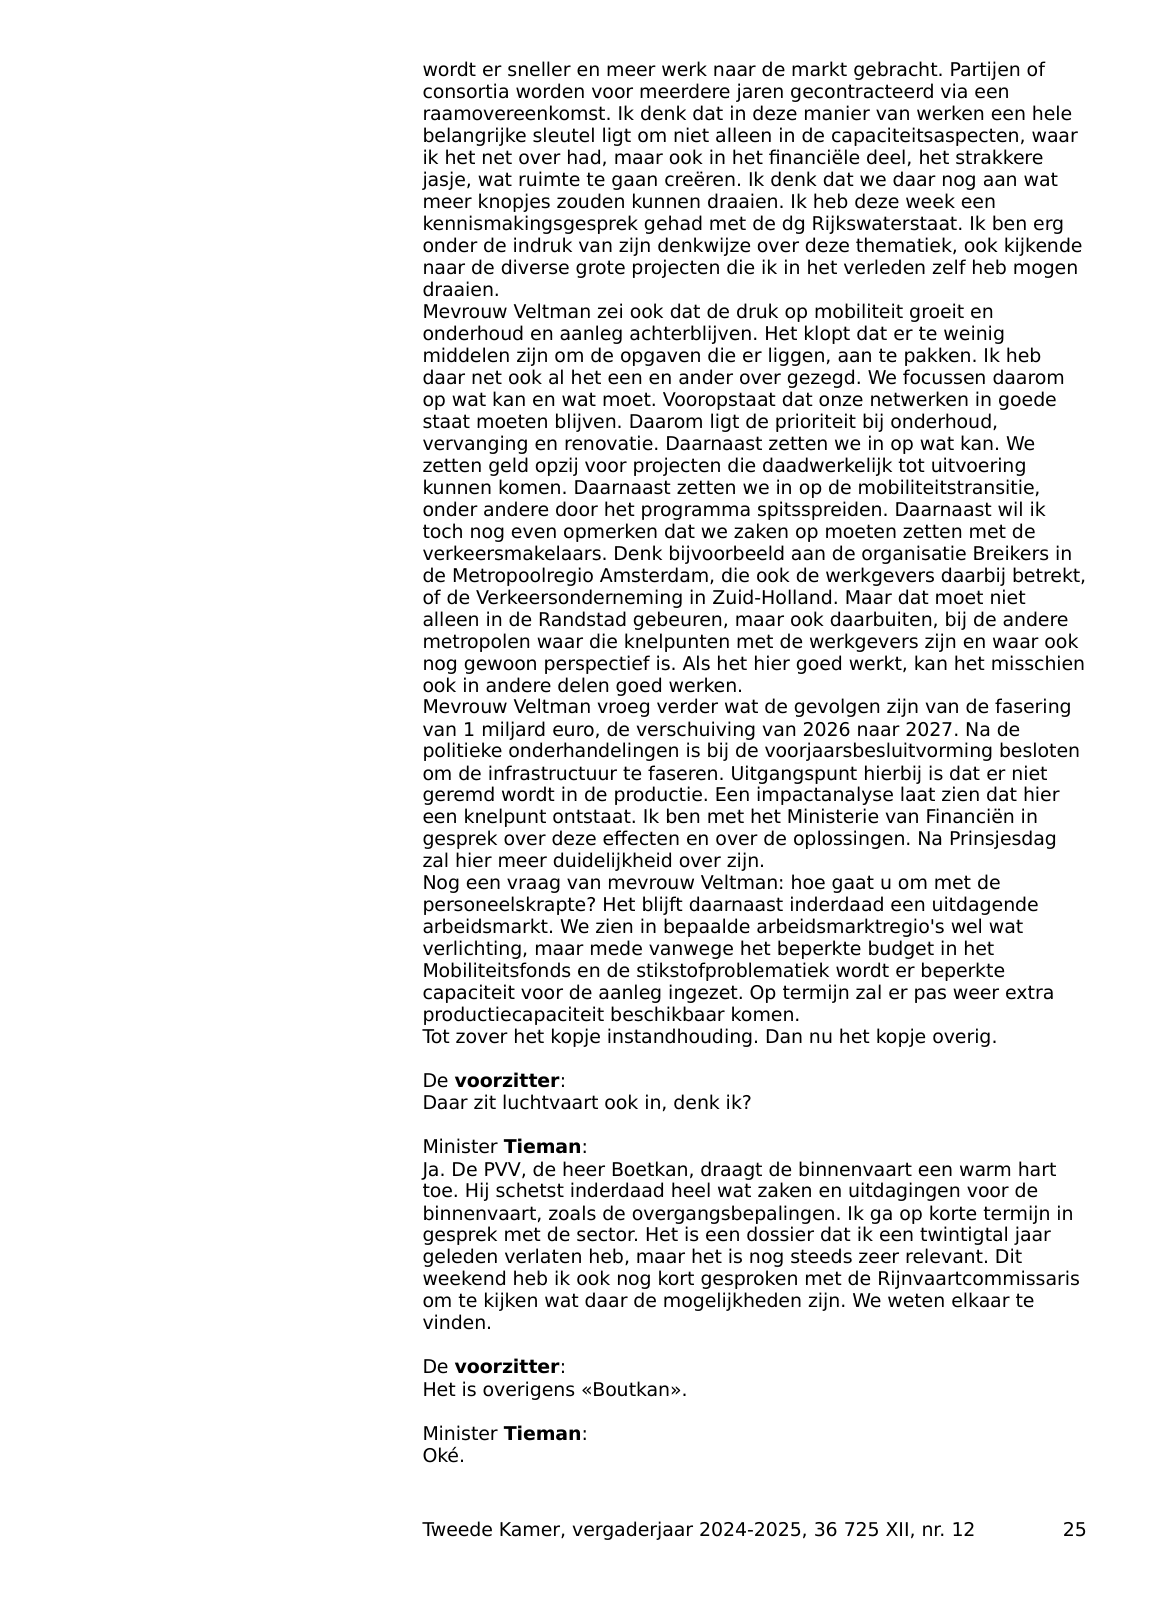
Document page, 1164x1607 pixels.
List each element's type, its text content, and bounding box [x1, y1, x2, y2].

text Mevrouw Veltman vroeg verder wat de gevolgen zijn van de fasering van 1 miljard euro, de verschuiving van 2026 naar 2027. Na de politieke onderhandelingen is bij de voorjaarsbesluitvorming besloten om de infrastructuur te faseren. Uitgangspunt hierbij is dat er niet geremd wordt in de productie. Een impactanalyse laat zien dat hier een knelpunt ontstaat. Ik ben met het Ministerie van Financiën in gesprek over deze effecten en over de oplossingen. Na Prinsjesdag zal hier meer duidelijkheid over zijn. [422, 696, 1087, 872]
text wordt er sneller en meer werk naar de markt gebracht. Partijen of consortia worden voor meerdere jaren gecontracteerd via een raamovereenkomst. Ik denk dat in deze manier van werken een hele belangrijke sleutel ligt om niet alleen in de capaciteitsaspecten, waar ik het net over had, maar ook in het financiële deel, het strakkere jasje, wat ruimte te gaan creëren. Ik denk dat we daar nog aan wat meer knopjes zouden kunnen draaien. Ik heb deze week een kennismakingsgesprek gehad met de dg Rijkswaterstaat. Ik ben erg onder de indruk van zijn denkwijze over deze thematiek, ook kijkende naar de diverse grote projecten die ik in het verleden zelf heb mogen draaien. [422, 59, 1087, 301]
text Minister Tieman: [422, 1423, 1087, 1444]
text Oké. [422, 1444, 1087, 1467]
text Minister Tieman: [422, 1136, 1087, 1158]
text Nog een vraag van mevrouw Veltman: hoe gaat u om met de personeelskrapte? Het blijft daarnaast inderdaad een uitdagende arbeidsmarkt. We zien in bepaalde arbeidsmarktregio's wel wat verlichting, maar mede vanwege het beperkte budget in het Mobiliteitsfonds en de stikstofproblematiek wordt er beperkte capaciteit voor de aanleg ingezet. Op termijn zal er pas weer extra productiecapaciteit beschikbaar komen. [422, 872, 1087, 1026]
text Het is overigens «Boutkan». [422, 1378, 1087, 1400]
text Tot zover het kopje instandhouding. Dan nu het kopje overig. [422, 1026, 1087, 1048]
text Mevrouw Veltman zei ook dat de druk op mobiliteit groeit en onderhoud en aanleg achterblijven. Het klopt dat er te weinig middelen zijn om de opgaven die er liggen, aan te pakken. Ik heb daar net ook al het een en ander over gezegd. We focussen daarom op wat kan en wat moet. Vooropstaat dat onze netwerken in goede staat moeten blijven. Daarom ligt de prioriteit bij onderhoud, vervanging en renovatie. Daarnaast zetten we in op wat kan. We zetten geld opzij voor projecten die daadwerkelijk tot uitvoering kunnen komen. Daarnaast zetten we in op de mobiliteitstransitie, onder andere door het programma spitsspreiden. Daarnaast wil ik toch nog even opmerken dat we zaken op moeten zetten met de verkeersmakelaars. Denk bijvoorbeeld aan de organisatie Breikers in de Metropoolregio Amsterdam, die ook de werkgevers daarbij betrekt, of de Verkeersonderneming in Zuid-Holland. Maar dat moet niet alleen in de Randstad gebeuren, maar ook daarbuiten, bij de andere metropolen waar die knelpunten met de werkgevers zijn en waar ook nog gewoon perspectief is. Als het hier goed werkt, kan het misschien ook in andere delen goed werken. [422, 301, 1087, 696]
text Ja. De PVV, de heer Boetkan, draagt de binnenvaart een warm hart toe. Hij schetst inderdaad heel wat zaken en uitdagingen voor de binnenvaart, zoals de overgangsbepalingen. Ik ga op korte termijn in gesprek met de sector. Het is een dossier dat ik een twintigtal jaar geleden verlaten heb, maar het is nog steeds zeer relevant. Dit weekend heb ik ook nog kort gesproken met de Rijnvaartcommissaris om te kijken wat daar de mogelijkheden zijn. We weten elkaar te vinden. [422, 1158, 1087, 1334]
text Daar zit luchtvaart ook in, denk ik? [422, 1092, 1087, 1114]
text De voorzitter: [422, 1356, 1087, 1378]
text De voorzitter: [422, 1070, 1087, 1092]
